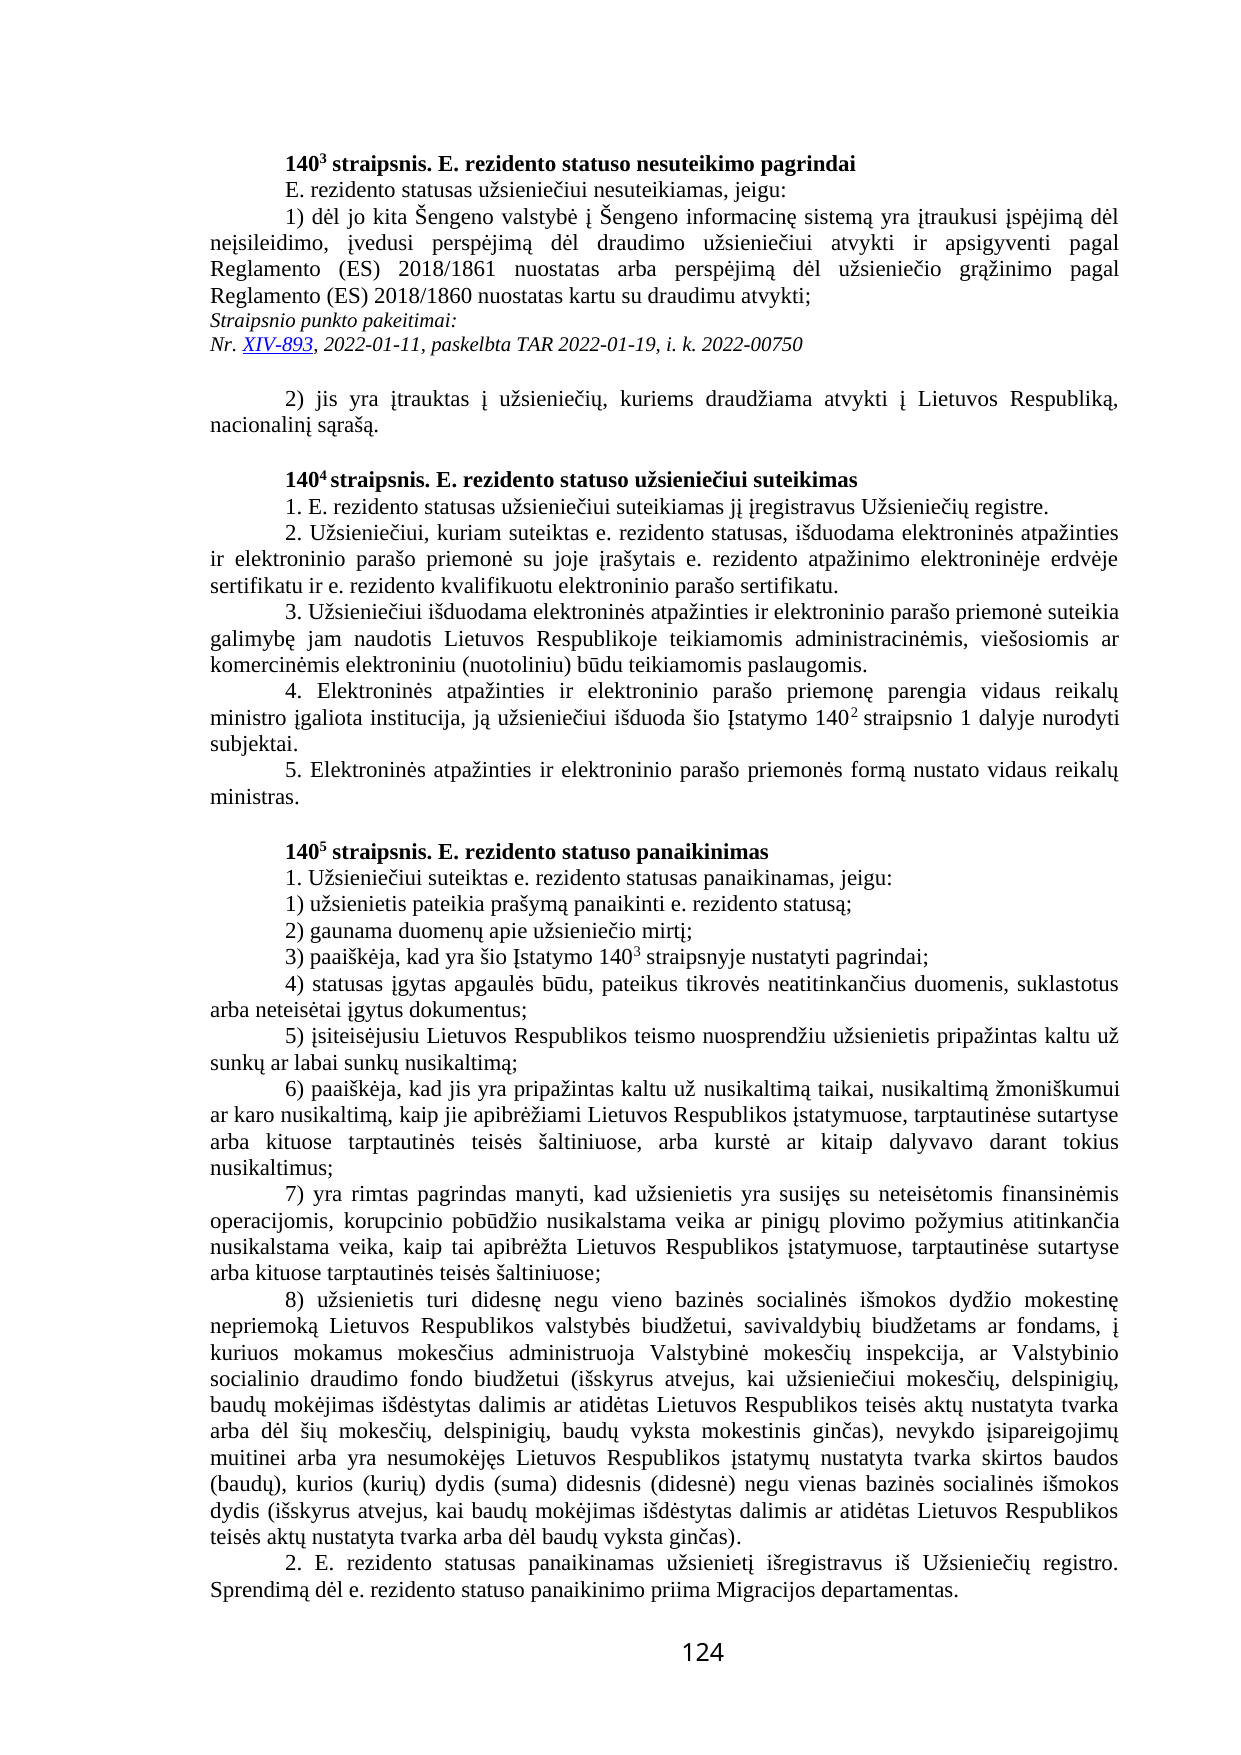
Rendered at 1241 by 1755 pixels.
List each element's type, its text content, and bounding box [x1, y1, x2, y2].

text E. rezidento statusas užsieniečiui nesuteikiamas, jeigu: [210, 176, 1120, 203]
text 5. Elektroninės atpažinties ir elektroninio parašo priemonės formą nustato vidaus reikalų ministras. [210, 756, 1120, 809]
text Nr. XIV-893, 2022-01-11, paskelbta TAR 2022-01-19, i. k. 2022-00750 [210, 332, 1120, 356]
text 8) užsienietis turi didesnę negu vieno bazinės socialinės išmokos dydžio mokestinę nepriemoką Lietuvos Respublikos valstybės biudžetui, savivaldybių biudžetams ar fondams, į kuriuos mokamus mokesčius administruoja Valstybinė mokesčių inspekcija, ar Valstybinio socialinio draudimo fondo biudžetui (išskyrus atvejus, kai užsieniečiui mokesčių, delspinigių, baudų mokėjimas išdėstytas dalimis ar atidėtas Lietuvos Respublikos teisės aktų nustatyta tvarka arba dėl šių mokesčių, delspinigių, baudų vyksta mokestinis ginčas), nevykdo įsipareigojimų muitinei arba yra nesumokėjęs Lietuvos Respublikos įstatymų nustatyta tvarka skirtos baudos (baudų), kurios (kurių) dydis (suma) didesnis (didesnė) negu vienas bazinės socialinės išmokos dydis (išskyrus atvejus, kai baudų mokėjimas išdėstytas dalimis ar atidėtas Lietuvos Respublikos teisės aktų nustatyta tvarka arba dėl baudų vyksta ginčas). [210, 1286, 1120, 1549]
text 2. E. rezidento statusas panaikinamas užsienietį išregistravus iš Užsieniečių registro. Sprendimą dėl e. rezidento statuso panaikinimo priima Migracijos departamentas. [210, 1549, 1120, 1602]
text 1404 straipsnis. E. rezidento statuso užsieniečiui suteikimas [210, 466, 1120, 493]
text 3. Užsieniečiui išduodama elektroninės atpažinties ir elektroninio parašo priemonė suteikia galimybę jam naudotis Lietuvos Respublikoje teikiamomis administracinėmis, viešosiomis ar komercinėmis elektroniniu (nuotoliniu) būdu teikiamomis paslaugomis. [210, 598, 1120, 677]
text 2) gaunama duomenų apie užsieniečio mirtį; [210, 917, 1120, 943]
text 1. E. rezidento statusas užsieniečiui suteikiamas jį įregistravus Užsieniečių registre. [210, 493, 1120, 519]
text 1403 straipsnis. E. rezidento statuso nesuteikimo pagrindai [210, 150, 1120, 176]
text 6) paaiškėja, kad jis yra pripažintas kaltu už nusikaltimą taikai, nusikaltimą žmoniškumui ar karo nusikaltimą, kaip jie apibrėžiami Lietuvos Respublikos įstatymuose, tarptautinėse sutartyse arba kituose tarptautinės teisės šaltiniuose, arba kurstė ar kitaip dalyvavo darant tokius nusikaltimus; [210, 1075, 1120, 1180]
text 1) užsienietis pateikia prašymą panaikinti e. rezidento statusą; [210, 891, 1120, 917]
text Straipsnio punkto pakeitimai: [210, 308, 1120, 332]
text 4. Elektroninės atpažinties ir elektroninio parašo priemonę parengia vidaus reikalų ministro įgaliota institucija, ją užsieniečiui išduoda šio Įstatymo 1402 straipsnio 1 dalyje nurodyti subjektai. [210, 677, 1120, 756]
text 2) jis yra įtrauktas į užsieniečių, kuriems draudžiama atvykti į Lietuvos Respubliką, nacionalinį sąrašą. [210, 385, 1120, 438]
text 5) įsiteisėjusiu Lietuvos Respublikos teismo nuosprendžiu užsienietis pripažintas kaltu už sunkų ar labai sunkų nusikaltimą; [210, 1022, 1120, 1075]
text 1) dėl jo kita Šengeno valstybė į Šengeno informacinę sistemą yra įtraukusi įspėjimą dėl neįsileidimo, įvedusi perspėjimą dėl draudimo užsieniečiui atvykti ir apsigyventi pagal Reglamento (ES) 2018/1861 nuostatas arba perspėjimą dėl užsieniečio grąžinimo pagal Reglamento (ES) 2018/1860 nuostatas kartu su draudimu atvykti; [210, 203, 1120, 308]
text 4) statusas įgytas apgaulės būdu, pateikus tikrovės neatitinkančius duomenis, suklastotus arba neteisėtai įgytus dokumentus; [210, 969, 1120, 1022]
text 1. Užsieniečiui suteiktas e. rezidento statusas panaikinamas, jeigu: [210, 864, 1120, 891]
text 7) yra rimtas pagrindas manyti, kad užsienietis yra susijęs su neteisėtomis finansinėmis operacijomis, korupcinio pobūdžio nusikalstama veika ar pinigų plovimo požymius atitinkančia nusikalstama veika, kaip tai apibrėžta Lietuvos Respublikos įstatymuose, tarptautinėse sutartyse arba kituose tarptautinės teisės šaltiniuose; [210, 1180, 1120, 1286]
text 2. Užsieniečiui, kuriam suteiktas e. rezidento statusas, išduodama elektroninės atpažinties ir elektroninio parašo priemonė su joje įrašytais e. rezidento atpažinimo elektroninėje erdvėje sertifikatu ir e. rezidento kvalifikuotu elektroninio parašo sertifikatu. [210, 519, 1120, 598]
text 1405 straipsnis. E. rezidento statuso panaikinimas [210, 838, 1120, 864]
text 3) paaiškėja, kad yra šio Įstatymo 1403 straipsnyje nustatyti pagrindai; [210, 943, 1120, 969]
